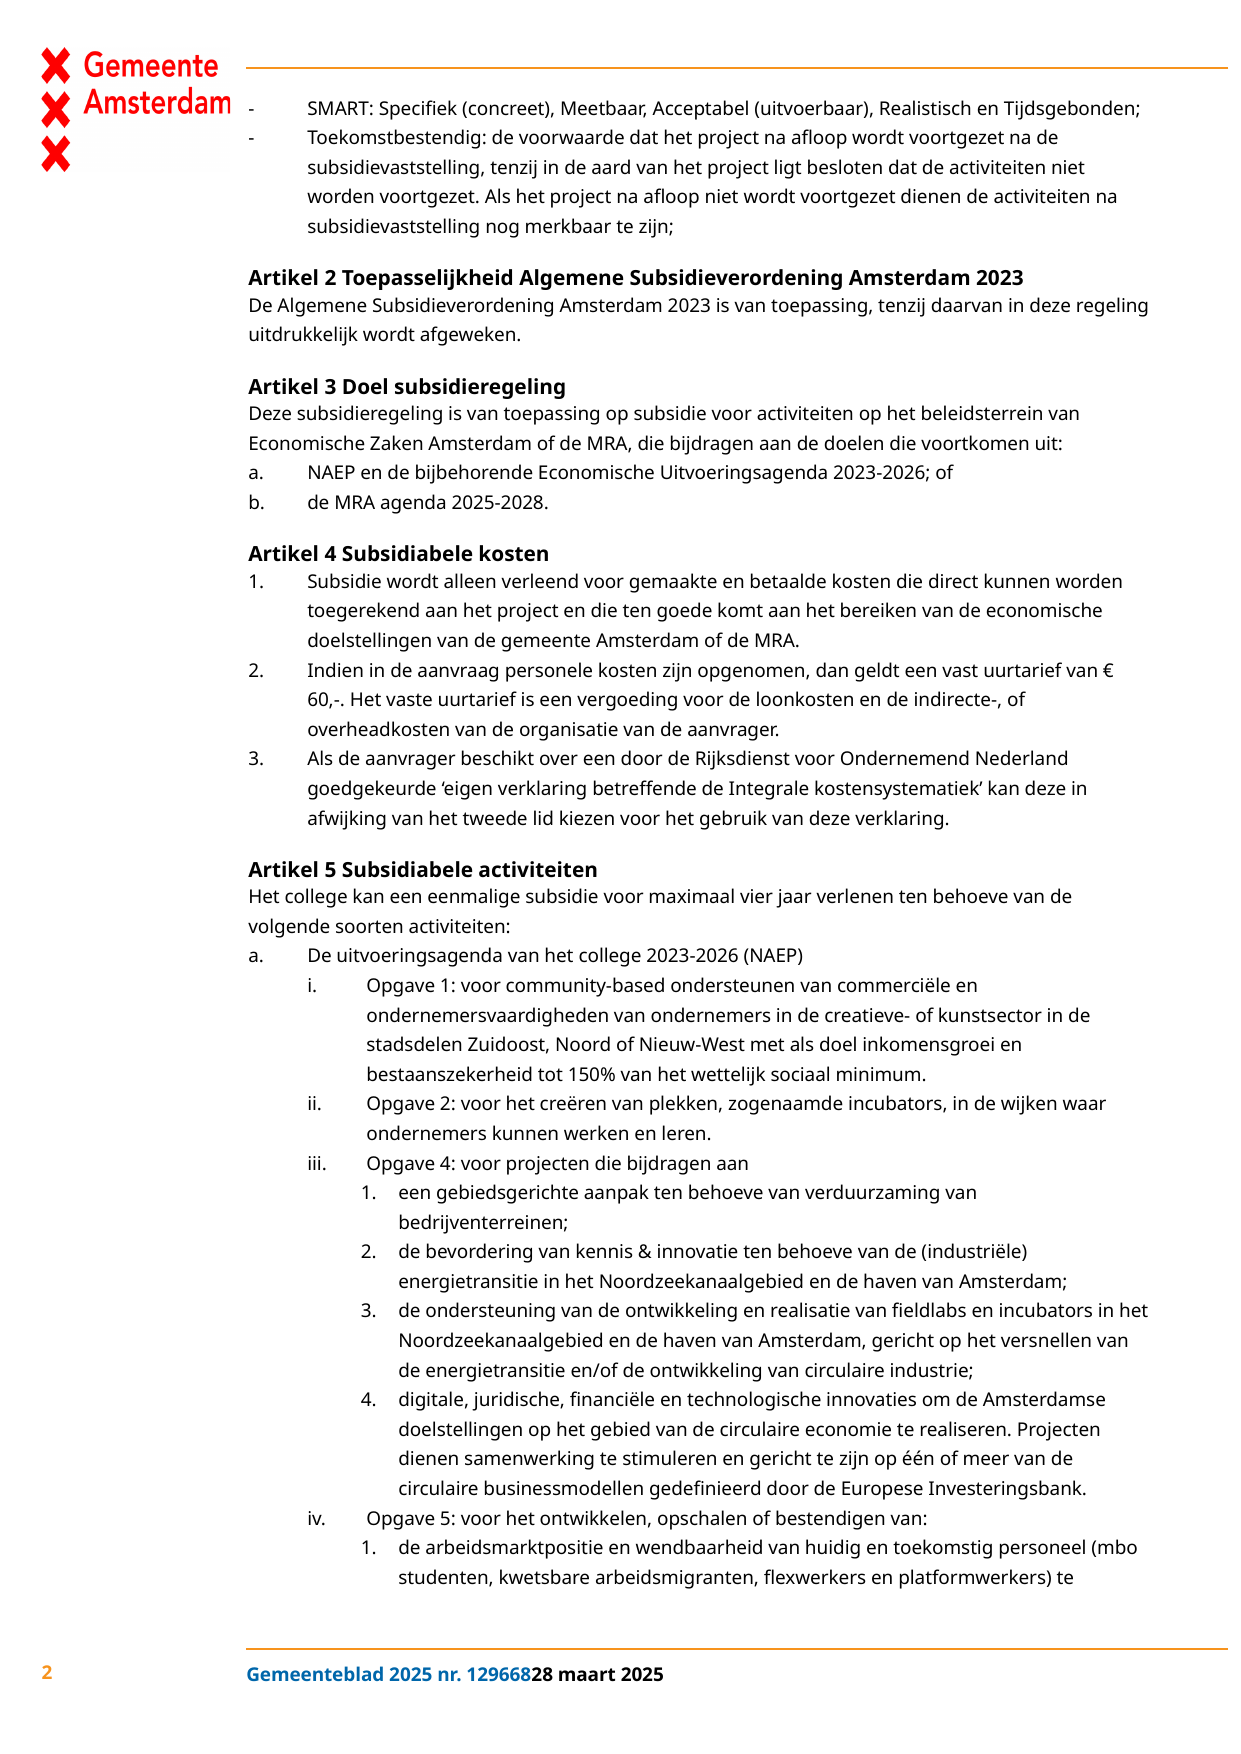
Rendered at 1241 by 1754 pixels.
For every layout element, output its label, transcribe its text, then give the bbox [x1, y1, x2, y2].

list SMART: Specifiek (concreet), Meetbaar, Acceptabel (uitvoerbaar), Realistisch en Tijdsgebonden; [248, 95, 1152, 121]
list Indien in de aanvraag personele kosten zijn opgenomen, dan geldt een vast uurtarief van € 60,-. Het vaste uurtarief is een vergoeding voor de loonkosten en de indirecte-, of overheadkosten van de organisatie van de aanvrager. [248, 657, 1152, 742]
picture [41, 47, 231, 172]
text Artikel 3 Doel subsidieregeling [248, 372, 1152, 400]
list Opgave 4: voor projecten die bijdragen aan [307, 1150, 1152, 1176]
list de arbeidsmarktpositie en wendbaarheid van huidig en toekomstig personeel (mbo studenten, kwetsbare arbeidsmigranten, flexwerkers en platformwerkers) te [361, 1534, 1152, 1590]
list Toekomstbestendig: de voorwaarde dat het project na afloop wordt voortgezet na de subsidievaststelling, tenzij in de aard van het project ligt besloten dat de activiteiten niet worden voortgezet. Als het project na afloop niet wordt voortgezet dienen de activiteiten na subsidievaststelling nog merkbaar te zijn; [248, 124, 1152, 239]
list NAEP en de bijbehorende Economische Uitvoeringsagenda 2023-2026; of [248, 459, 1152, 485]
text De Algemene Subsidieverordening Amsterdam 2023 is van toepassing, tenzij daarvan in deze regeling uitdrukkelijk wordt afgeweken. [248, 292, 1152, 347]
list de ondersteuning van de ontwikkeling en realisatie van fieldlabs en incubators in het Noordzeekanaalgebied en de haven van Amsterdam, gericht op het versnellen van de energietransitie en/of de ontwikkeling van circulaire industrie; [361, 1298, 1152, 1383]
list Opgave 5: voor het ontwikkelen, opschalen of bestendigen van: [307, 1505, 1152, 1531]
list Als de aanvrager beschikt over een door de Rijksdienst voor Ondernemend Nederland goedgekeurde ‘eigen verklaring betreffende de Integrale kostensystematiek’ kan deze in afwijking van het tweede lid kiezen voor het gebruik van deze verklaring. [248, 746, 1152, 830]
list De uitvoeringsagenda van het college 2023-2026 (NAEP) [248, 943, 1152, 968]
list de bevordering van kennis & innovatie ten behoeve van de (industriële) energietransitie in het Noordzeekanaalgebied en de haven van Amsterdam; [361, 1238, 1152, 1294]
list Subsidie wordt alleen verleend voor gemaakte en betaalde kosten die direct kunnen worden toegerekend aan het project en die ten goede komt aan het bereiken van de economische doelstellingen van de gemeente Amsterdam of de MRA. [248, 568, 1152, 653]
text Het college kan een eenmalige subsidie voor maximaal vier jaar verlenen ten behoeve van de volgende soorten activiteiten: [248, 883, 1152, 939]
text Artikel 4 Subsidiabele kosten [248, 539, 1152, 568]
text Deze subsidieregeling is van toepassing op subsidie voor activiteiten op het beleidsterrein van Economische Zaken Amsterdam of de MRA, die bijdragen aan de doelen die voortkomen uit: [248, 400, 1152, 456]
list digitale, juridische, financiële en technologische innovaties om de Amsterdamse doelstellingen op het gebied van de circulaire economie te realiseren. Projecten dienen samenwerking te stimuleren en gericht te zijn op één of meer van de circulaire businessmodellen gedefinieerd door de Europese Investeringsbank. [361, 1386, 1152, 1501]
text Artikel 5 Subsidiabele activiteiten [248, 855, 1152, 883]
list Opgave 1: voor community-based ondersteunen van commerciële en ondernemersvaardigheden van ondernemers in de creatieve- of kunstsector in de stadsdelen Zuidoost, Noord of Nieuw-West met als doel inkomensgroei en bestaanszekerheid tot 150% van het wettelijk sociaal minimum. [307, 972, 1152, 1087]
text Artikel 2 Toepasselijkheid Algemene Subsidieverordening Amsterdam 2023 [248, 263, 1152, 292]
list de MRA agenda 2025-2028. [248, 489, 1152, 515]
list een gebiedsgerichte aanpak ten behoeve van verduurzaming van bedrijventerreinen; [361, 1179, 1152, 1235]
list Opgave 2: voor het creëren van plekken, zogenaamde incubators, in de wijken waar ondernemers kunnen werken en leren. [307, 1091, 1152, 1146]
